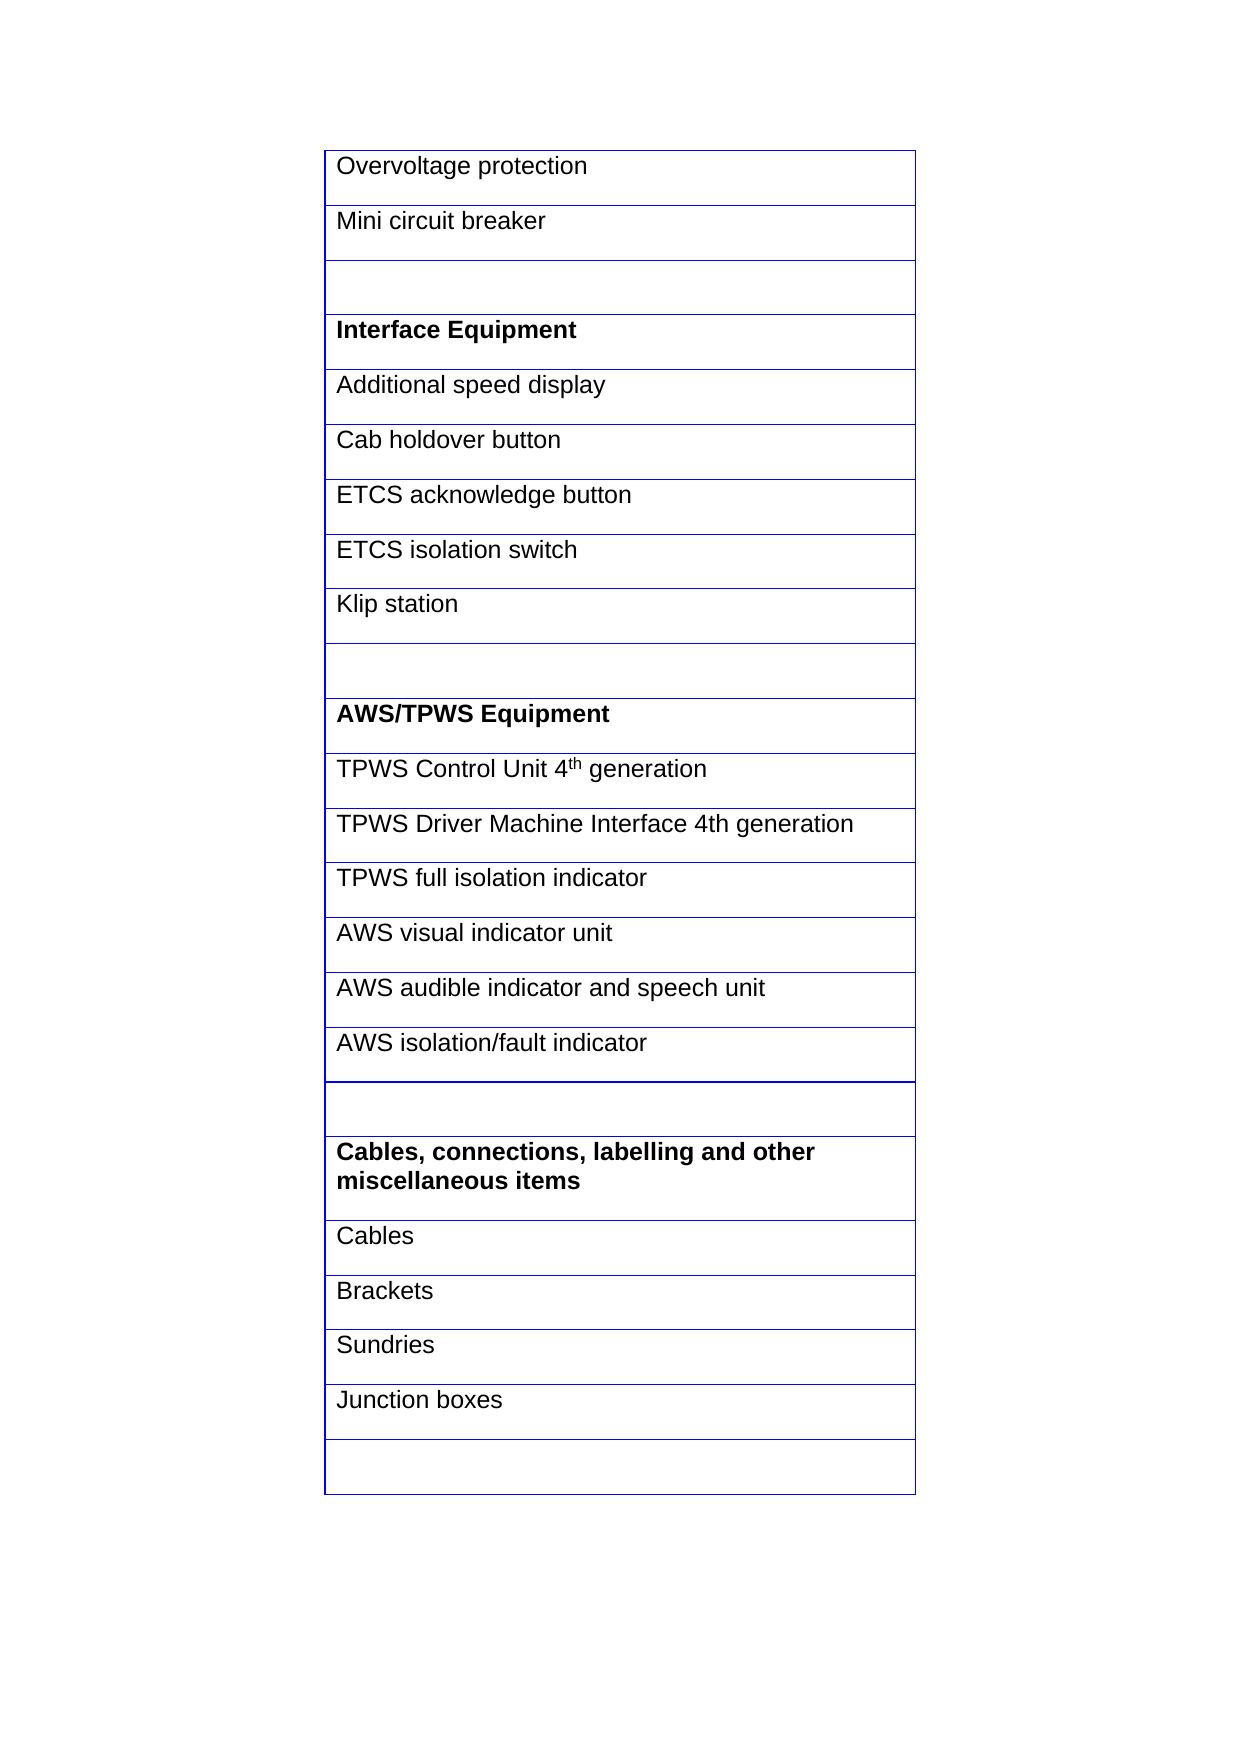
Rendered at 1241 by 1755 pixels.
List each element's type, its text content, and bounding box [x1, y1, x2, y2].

table_cell Interface Equipment [326, 315, 915, 369]
table_cell [326, 644, 915, 698]
table_cell [326, 261, 915, 314]
table_cell ETCS isolation switch [326, 535, 915, 588]
table_cell ETCS acknowledge button [326, 480, 915, 533]
table_cell Overvoltage protection [326, 151, 915, 205]
table_cell AWS/TPWS Equipment [326, 699, 915, 753]
table_cell Mini circuit breaker [326, 206, 915, 259]
table_cell Cab holdover button [326, 425, 915, 479]
table_cell Cables [326, 1221, 915, 1274]
table_cell Sundries [326, 1330, 915, 1384]
table_cell [326, 1083, 915, 1136]
table_cell AWS audible indicator and speech unit [326, 973, 915, 1027]
table_cell Brackets [326, 1276, 915, 1329]
table_cell AWS visual indicator unit [326, 918, 915, 972]
table_cell Klip station [326, 589, 915, 643]
table_cell Cables, connections, labelling and other miscellaneous items [326, 1137, 915, 1220]
table_cell TPWS full isolation indicator [326, 863, 915, 917]
table_cell Additional speed display [326, 370, 915, 424]
table_cell AWS isolation/fault indicator [326, 1028, 915, 1081]
table_cell TPWS Control Unit 4th generation [326, 754, 915, 807]
table_cell TPWS Driver Machine Interface 4th generation [326, 809, 915, 862]
table_cell Junction boxes [326, 1385, 915, 1439]
table_cell [326, 1440, 915, 1494]
